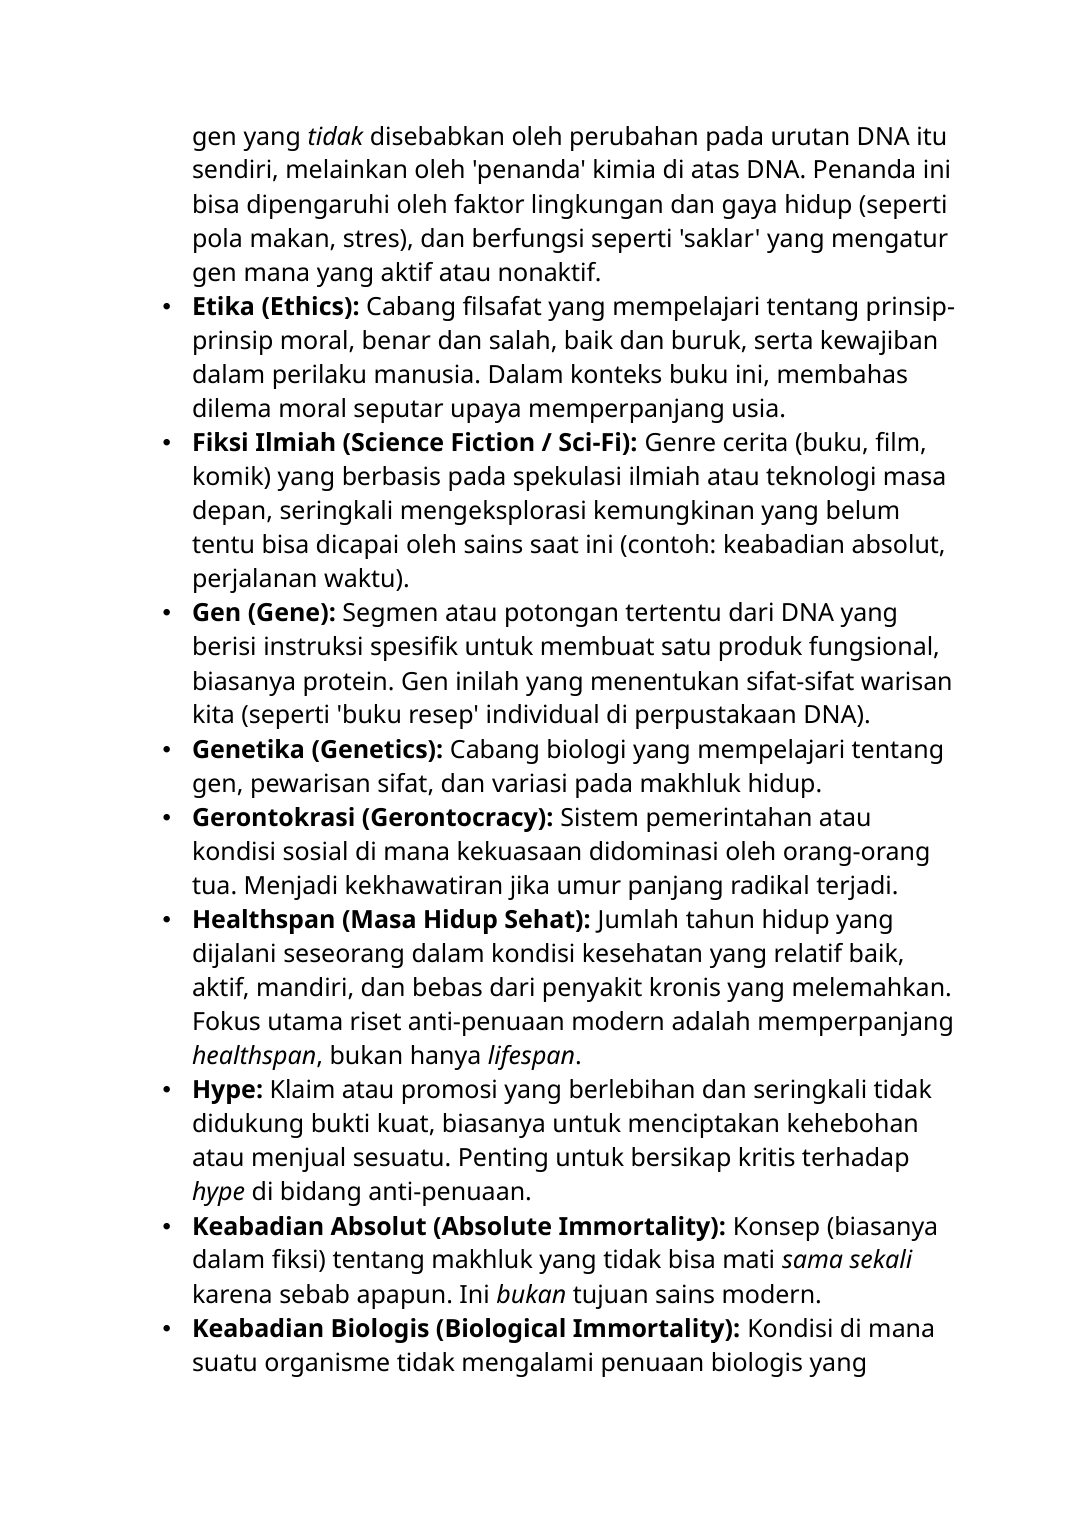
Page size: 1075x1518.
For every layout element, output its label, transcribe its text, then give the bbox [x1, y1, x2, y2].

list Gerontokrasi (Gerontocracy): Sistem pemerintahan atau kondisi sosial di mana kekuasaan didominasi oleh orang-orang tua. Menjadi kekhawatiran jika umur panjang radikal terjadi. [162, 799, 957, 902]
list gen yang tidak disebabkan oleh perubahan pada urutan DNA itu sendiri, melainkan oleh 'penanda' kimia di atas DNA. Penanda ini bisa dipengaruhi oleh faktor lingkungan dan gaya hidup (seperti pola makan, stres), dan berfungsi seperti 'saklar' yang mengatur gen mana yang aktif atau nonaktif. [162, 118, 957, 288]
list Fiksi Ilmiah (Science Fiction / Sci-Fi): Genre cerita (buku, film, komik) yang berbasis pada spekulasi ilmiah atau teknologi masa depan, seringkali mengeksplorasi kemungkinan yang belum tentu bisa dicapai oleh sains saat ini (contoh: keabadian absolut, perjalanan waktu). [162, 425, 957, 595]
list Gen (Gene): Segmen atau potongan tertentu dari DNA yang berisi instruksi spesifik untuk membuat satu produk fungsional, biasanya protein. Gen inilah yang menentukan sifat-sifat warisan kita (seperti 'buku resep' individual di perpustakaan DNA). [162, 595, 957, 731]
list Keabadian Biologis (Biological Immortality): Kondisi di mana suatu organisme tidak mengalami penuaan biologis yang [162, 1310, 957, 1378]
list Genetika (Genetics): Cabang biologi yang mempelajari tentang gen, pewarisan sifat, dan variasi pada makhluk hidup. [162, 731, 957, 799]
list Hype: Klaim atau promosi yang berlebihan dan seringkali tidak didukung bukti kuat, biasanya untuk menciptakan kehebohan atau menjual sesuatu. Penting untuk bersikap kritis terhadap hype di bidang anti-penuaan. [162, 1072, 957, 1208]
list Healthspan (Masa Hidup Sehat): Jumlah tahun hidup yang dijalani seseorang dalam kondisi kesehatan yang relatif baik, aktif, mandiri, dan bebas dari penyakit kronis yang melemahkan. Fokus utama riset anti-penuaan modern adalah memperpanjang healthspan, bukan hanya lifespan. [162, 902, 957, 1072]
list Keabadian Absolut (Absolute Immortality): Konsep (biasanya dalam fiksi) tentang makhluk yang tidak bisa mati sama sekali karena sebab apapun. Ini bukan tujuan sains modern. [162, 1208, 957, 1310]
list Etika (Ethics): Cabang filsafat yang mempelajari tentang prinsip-prinsip moral, benar dan salah, baik dan buruk, serta kewajiban dalam perilaku manusia. Dalam konteks buku ini, membahas dilema moral seputar upaya memperpanjang usia. [162, 288, 957, 425]
